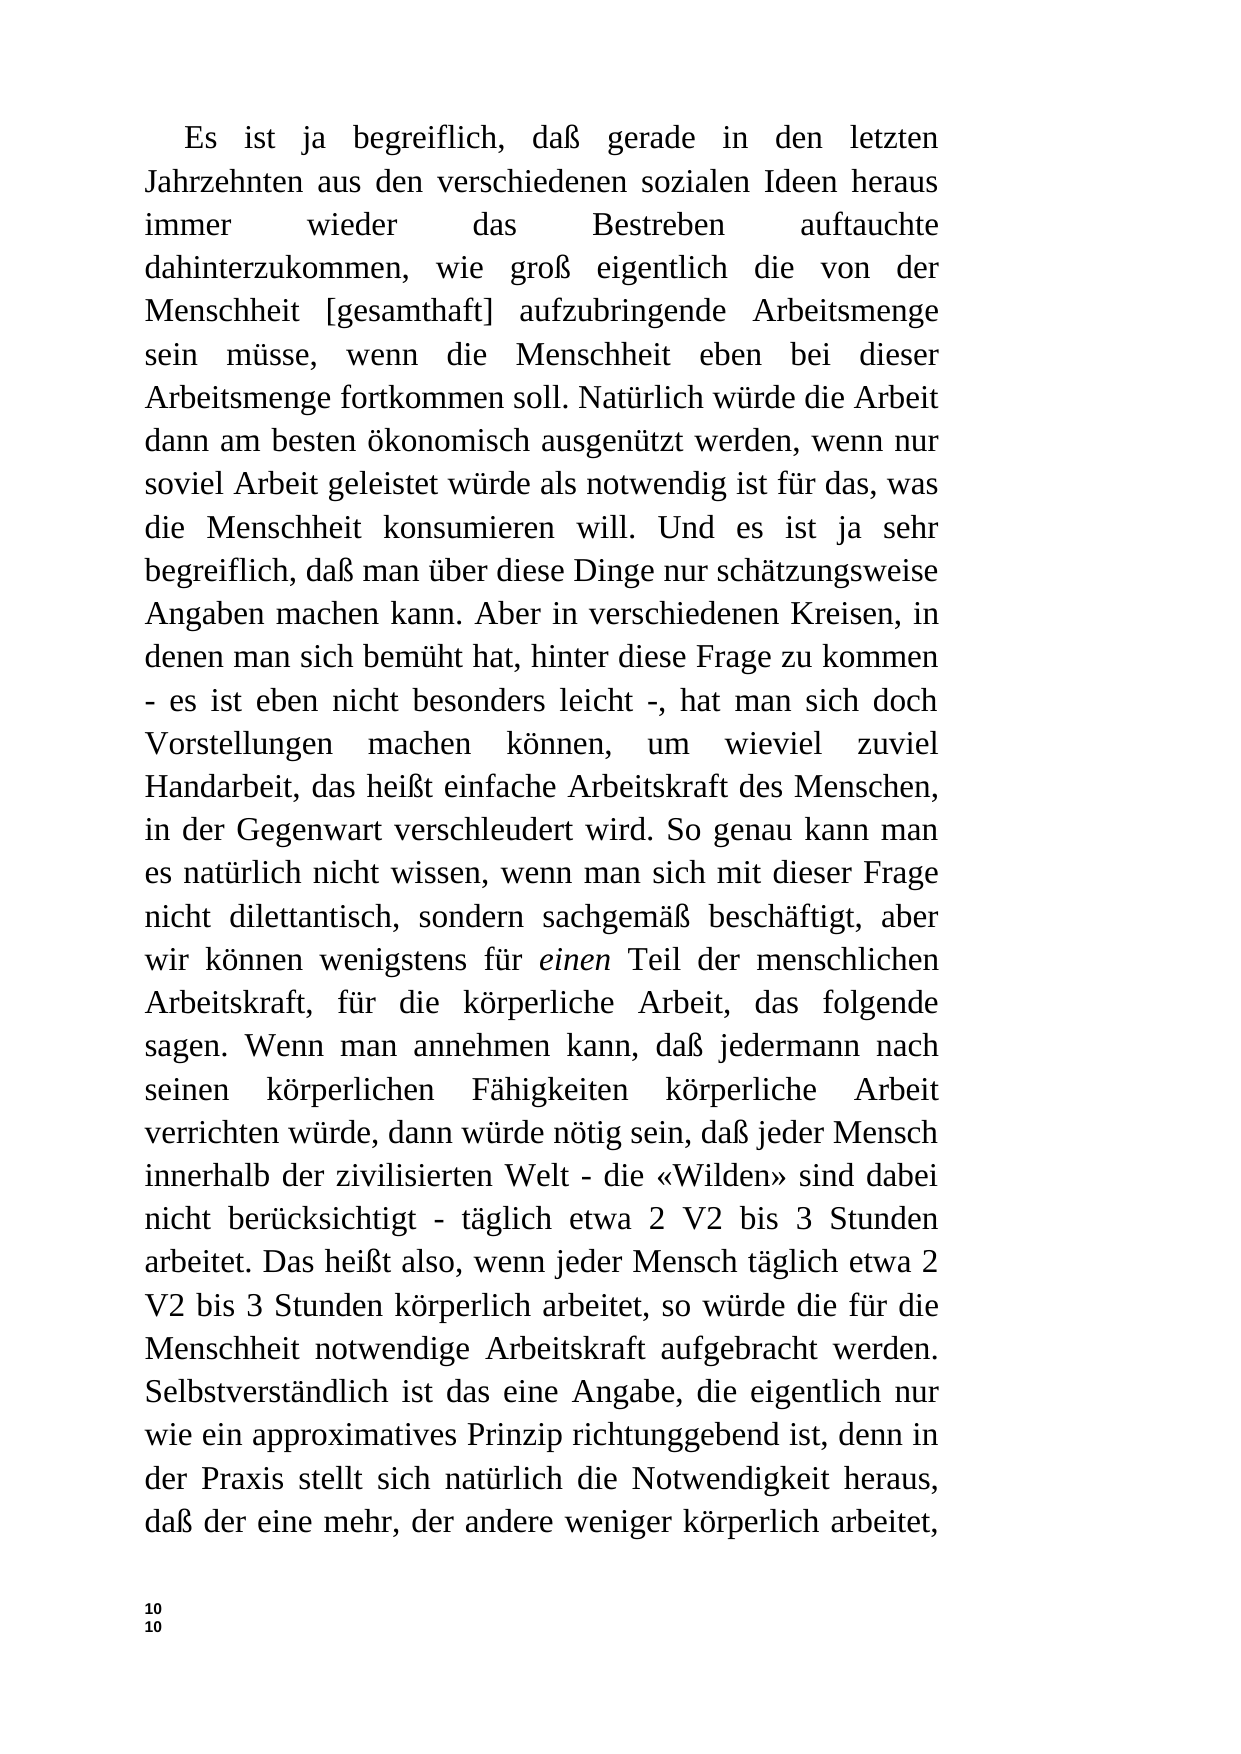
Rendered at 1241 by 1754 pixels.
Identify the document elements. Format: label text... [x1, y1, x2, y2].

text Es ist ja begreiflich, daß gerade in den letzten Jahrzehnten aus den verschiedenen sozialen Ideen heraus immer wieder das Bestreben auftauchte dahinterzukommen, wie groß eigentlich die von der Menschheit [gesamthaft] aufzubringende Arbeitsmenge sein müsse, wenn die Menschheit eben bei dieser Arbeitsmenge fortkommen soll. Natürlich würde die Arbeit dann am besten ökonomisch ausgenützt werden, wenn nur soviel Arbeit geleistet würde als notwendig ist für das, was die Menschheit konsumieren will. Und es ist ja sehr begreiflich, daß man über diese Dinge nur schätzungsweise Angaben machen kann. Aber in verschiedenen Kreisen, in denen man sich bemüht hat, hinter diese Frage zu kommen - es ist eben nicht besonders leicht -, hat man sich doch Vorstellungen machen können, um wieviel zuviel Handarbeit, das heißt einfache Arbeitskraft des Menschen, in der Gegenwart verschleudert wird. So genau kann man es natürlich nicht wissen, wenn man sich mit dieser Frage nicht dilettantisch, sondern sachgemäß beschäftigt, aber wir können wenigstens für einen Teil der menschlichen Arbeitskraft, für die körperliche Arbeit, das folgende sagen. Wenn man annehmen kann, daß jedermann nach seinen körperlichen Fähigkeiten körperliche Arbeit verrichten würde, dann würde nötig sein, daß jeder Mensch innerhalb der zivilisierten Welt - die «Wilden» sind dabei nicht berücksichtigt - täglich etwa 2 V2 bis 3 Stunden arbeitet. Das heißt also, wenn jeder Mensch täglich etwa 2 V2 bis 3 Stunden körperlich arbeitet, so würde die für die Menschheit notwendige Arbeitskraft aufgebracht werden. Selbstverständlich ist das eine Angabe, die eigentlich nur wie ein approximatives Prinzip richtunggebend ist, denn in der Praxis stellt sich natürlich die Notwendigkeit heraus, daß der eine mehr, der andere weniger körperlich arbeitet, [144, 118, 939, 1539]
